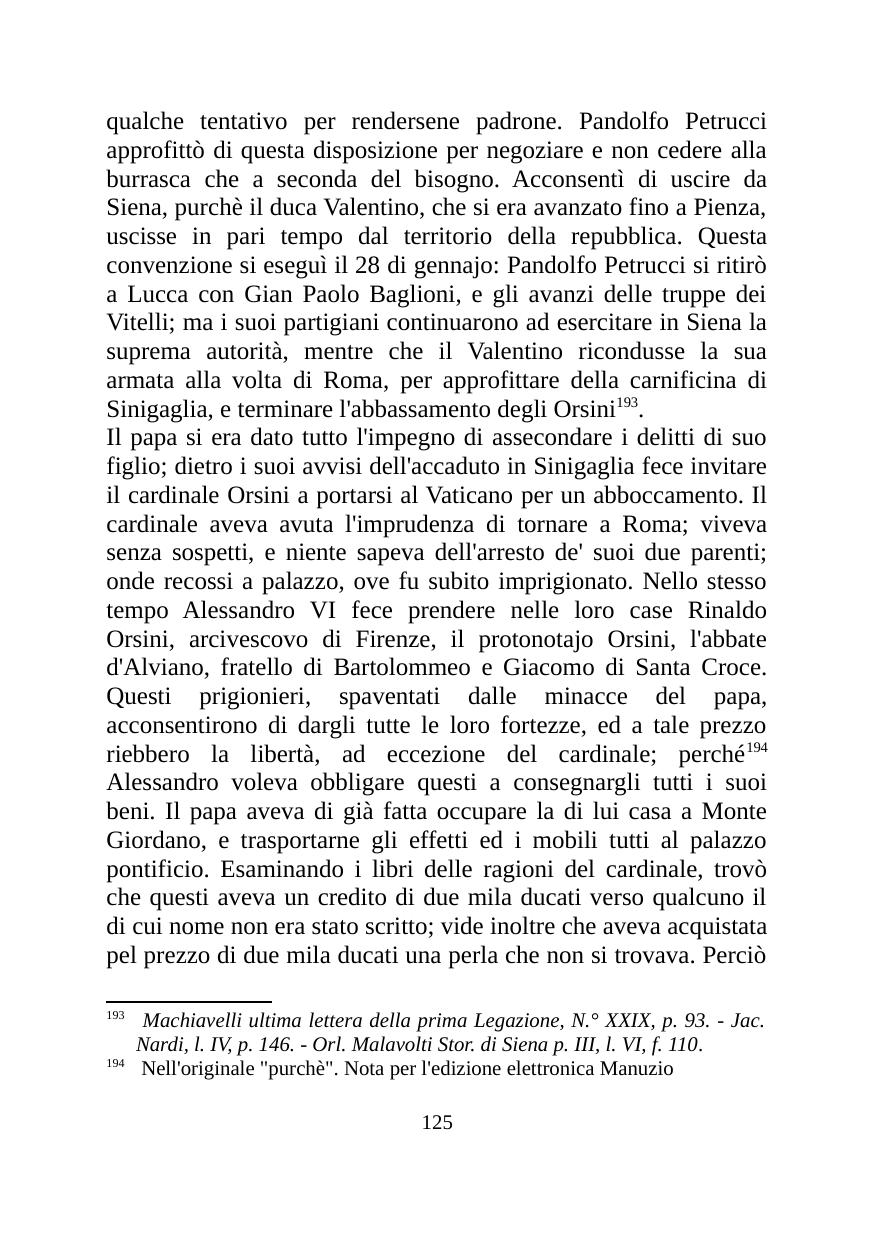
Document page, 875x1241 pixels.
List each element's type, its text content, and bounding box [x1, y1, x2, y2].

text qualche tentativo per rendersene padrone. Pandolfo Petrucci approfittò di questa disposizione per negoziare e non cedere alla burrasca che a seconda del bisogno. Acconsentì di uscire da Siena, purchè il duca Valentino, che si era avanzato fino a Pienza, uscisse in pari tempo dal territorio della repubblica. Questa convenzione si eseguì il 28 di gennajo: Pandolfo Petrucci si ritirò a Lucca con Gian Paolo Baglioni, e gli avanzi delle truppe dei Vitelli; ma i suoi partigiani continuarono ad esercitare in Siena la suprema autorità, mentre che il Valentino ricondusse la sua armata alla volta di Roma, per approfittare della carnificina di Sinigaglia, e terminare l'abbassamento degli Orsini. [106, 106, 768, 422]
text Nell'originale "purchè". Nota per l'edizione elettronica Manuzio [106, 1056, 768, 1080]
text Il papa si era dato tutto l'impegno di assecondare i delitti di suo figlio; dietro i suoi avvisi dell'accaduto in Sinigaglia fece invitare il cardinale Orsini a portarsi al Vaticano per un abboccamento. Il cardinale aveva avuta l'imprudenza di tornare a Roma; viveva senza sospetti, e niente sapeva dell'arresto de' suoi due parenti; onde recossi a palazzo, ove fu subito imprigionato. Nello stesso tempo Alessandro VI fece prendere nelle loro case Rinaldo Orsini, arcivescovo di Firenze, il protonotajo Orsini, l'abbate d'Alviano, fratello di Bartolommeo e Giacomo di Santa Croce. Questi prigionieri, spaventati dalle minacce del papa, acconsentirono di dargli tutte le loro fortezze, ed a tale prezzo riebbero la libertà, ad eccezione del cardinale; perché Alessandro voleva obbligare questi a consegnargli tutti i suoi beni. Il papa aveva di già fatta occupare la di lui casa a Monte Giordano, e trasportarne gli effetti ed i mobili tutti al palazzo pontificio. Esaminando i libri delle ragioni del cardinale, trovò che questi aveva un credito di due mila ducati verso qualcuno il di cui nome non era stato scritto; vide inoltre che aveva acquistata pel prezzo di due mila ducati una perla che non si trovava. Perciò [106, 422, 768, 969]
text Machiavelli ultima lettera della prima Legazione, N.° XXIX, p. 93. - Jac. Nardi, l. IV, p. 146. - Orl. Malavolti Stor. di Siena p. III, l. VI, f. 110. [106, 1008, 768, 1056]
